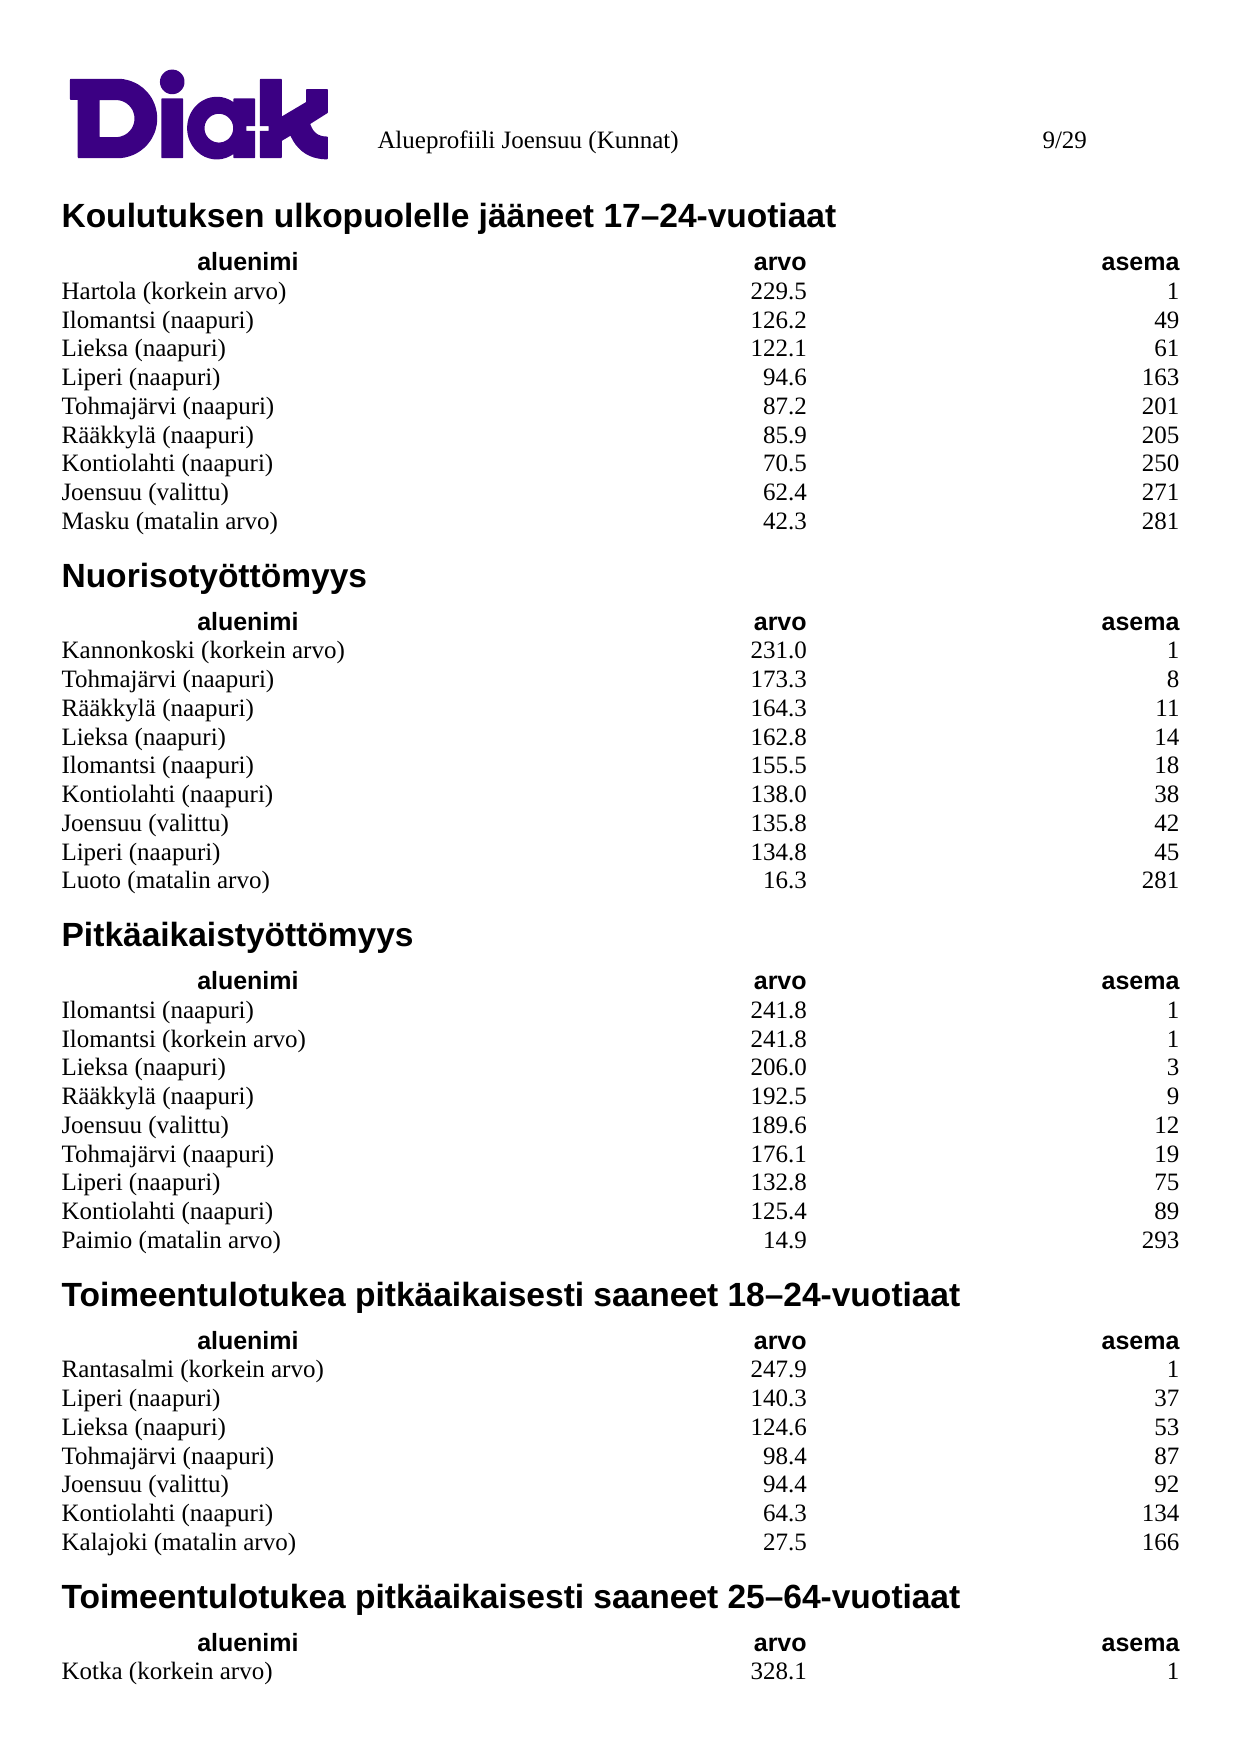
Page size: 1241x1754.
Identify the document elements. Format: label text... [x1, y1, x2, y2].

table_cell 12 [806, 1110, 1179, 1139]
table_cell 229.5 [434, 276, 806, 305]
table_cell 8 [806, 664, 1179, 693]
table_cell 135.8 [434, 808, 806, 837]
table_cell Ilomantsi (korkein arvo) [61, 1024, 434, 1052]
subtitle Pitkäaikaistyöttömyys [61, 915, 1179, 954]
table_cell Ilomantsi (naapuri) [61, 305, 434, 333]
table_cell Kotka (korkein arvo) [61, 1656, 434, 1685]
table_cell 27.5 [434, 1527, 806, 1556]
table_header aluenimi [61, 966, 434, 995]
table_header aluenimi [61, 607, 434, 636]
table_cell 247.9 [434, 1355, 806, 1383]
table_cell Rääkkylä (naapuri) [61, 693, 434, 722]
table_cell Lieksa (naapuri) [61, 334, 434, 362]
table_cell 140.3 [434, 1383, 806, 1412]
table_cell Rääkkylä (naapuri) [61, 420, 434, 448]
table_header asema [806, 607, 1179, 636]
table_cell 87.2 [434, 391, 806, 420]
table_cell 18 [806, 751, 1179, 779]
table_cell 1 [806, 276, 1179, 305]
table_cell 70.5 [434, 449, 806, 477]
table_cell 122.1 [434, 334, 806, 362]
table_cell Ilomantsi (naapuri) [61, 751, 434, 779]
table_cell Liperi (naapuri) [61, 1168, 434, 1196]
table_cell Ilomantsi (naapuri) [61, 995, 434, 1024]
table_cell 87 [806, 1441, 1179, 1469]
table_cell 1 [806, 1656, 1179, 1685]
table_cell 53 [806, 1412, 1179, 1441]
table_cell Liperi (naapuri) [61, 837, 434, 866]
table_cell Joensuu (valittu) [61, 477, 434, 506]
table_cell Joensuu (valittu) [61, 1110, 434, 1139]
table_cell 241.8 [434, 995, 806, 1024]
table_cell 1 [806, 1024, 1179, 1052]
table_header aluenimi [61, 247, 434, 276]
table_cell 134.8 [434, 837, 806, 866]
table_cell 14 [806, 722, 1179, 751]
table_cell 37 [806, 1383, 1179, 1412]
table_cell Kontiolahti (naapuri) [61, 449, 434, 477]
table_cell 75 [806, 1168, 1179, 1196]
table_header aluenimi [61, 1326, 434, 1354]
table_cell 64.3 [434, 1498, 806, 1527]
table_cell 19 [806, 1139, 1179, 1167]
table_cell 94.6 [434, 362, 806, 391]
table_cell Rantasalmi (korkein arvo) [61, 1355, 434, 1383]
table_cell 14.9 [434, 1225, 806, 1254]
table_cell 132.8 [434, 1168, 806, 1196]
table_cell 281 [806, 866, 1179, 894]
table_cell Kontiolahti (naapuri) [61, 1196, 434, 1225]
table_cell 62.4 [434, 477, 806, 506]
table_header arvo [434, 1326, 806, 1354]
table_cell 176.1 [434, 1139, 806, 1167]
table_cell 98.4 [434, 1441, 806, 1469]
subtitle Koulutuksen ulkopuolelle jääneet 17–24-vuotiaat [61, 196, 1179, 235]
table_cell 281 [806, 506, 1179, 535]
table_cell Tohmajärvi (naapuri) [61, 1139, 434, 1167]
table_cell 49 [806, 305, 1179, 333]
table_cell Hartola (korkein arvo) [61, 276, 434, 305]
table_header arvo [434, 966, 806, 995]
table_cell 328.1 [434, 1656, 806, 1685]
table_cell 241.8 [434, 1024, 806, 1052]
table_cell Masku (matalin arvo) [61, 506, 434, 535]
table_cell 61 [806, 334, 1179, 362]
table_cell Kontiolahti (naapuri) [61, 779, 434, 808]
table_header aluenimi [61, 1628, 434, 1656]
table_header asema [806, 966, 1179, 995]
table_cell 94.4 [434, 1470, 806, 1498]
table_cell Kalajoki (matalin arvo) [61, 1527, 434, 1556]
table_cell 162.8 [434, 722, 806, 751]
table_cell Liperi (naapuri) [61, 1383, 434, 1412]
table_cell 11 [806, 693, 1179, 722]
table_cell 16.3 [434, 866, 806, 894]
table_cell 164.3 [434, 693, 806, 722]
subtitle Toimeentulotukea pitkäaikaisesti saaneet 18–24-vuotiaat [61, 1274, 1179, 1313]
table_cell 189.6 [434, 1110, 806, 1139]
table_header arvo [434, 247, 806, 276]
table_header asema [806, 247, 1179, 276]
table_cell 250 [806, 449, 1179, 477]
table_cell Joensuu (valittu) [61, 1470, 434, 1498]
table_cell 138.0 [434, 779, 806, 808]
table_cell 155.5 [434, 751, 806, 779]
table_cell 45 [806, 837, 1179, 866]
table_cell 271 [806, 477, 1179, 506]
table_cell 124.6 [434, 1412, 806, 1441]
table_cell Luoto (matalin arvo) [61, 866, 434, 894]
table_cell 166 [806, 1527, 1179, 1556]
table_header asema [806, 1628, 1179, 1656]
table_cell 1 [806, 636, 1179, 664]
table_cell 126.2 [434, 305, 806, 333]
table_cell Tohmajärvi (naapuri) [61, 391, 434, 420]
subtitle Toimeentulotukea pitkäaikaisesti saaneet 25–64-vuotiaat [61, 1577, 1179, 1615]
table_cell 231.0 [434, 636, 806, 664]
table_cell Joensuu (valittu) [61, 808, 434, 837]
table_cell 85.9 [434, 420, 806, 448]
table_cell 192.5 [434, 1081, 806, 1110]
table_cell 42.3 [434, 506, 806, 535]
table_cell Lieksa (naapuri) [61, 722, 434, 751]
table_cell 42 [806, 808, 1179, 837]
table_header asema [806, 1326, 1179, 1354]
table_cell 205 [806, 420, 1179, 448]
table_cell 125.4 [434, 1196, 806, 1225]
table_cell Lieksa (naapuri) [61, 1412, 434, 1441]
table_cell Tohmajärvi (naapuri) [61, 664, 434, 693]
table_cell 38 [806, 779, 1179, 808]
table_cell 1 [806, 995, 1179, 1024]
table_header arvo [434, 607, 806, 636]
table_cell Paimio (matalin arvo) [61, 1225, 434, 1254]
subtitle Nuorisotyöttömyys [61, 556, 1179, 594]
table_cell 9 [806, 1081, 1179, 1110]
table_cell Rääkkylä (naapuri) [61, 1081, 434, 1110]
table_cell 173.3 [434, 664, 806, 693]
table_cell 92 [806, 1470, 1179, 1498]
table_cell 134 [806, 1498, 1179, 1527]
table_cell Liperi (naapuri) [61, 362, 434, 391]
table_cell 201 [806, 391, 1179, 420]
table_cell 163 [806, 362, 1179, 391]
table_cell Kannonkoski (korkein arvo) [61, 636, 434, 664]
table_cell Lieksa (naapuri) [61, 1053, 434, 1081]
table_header arvo [434, 1628, 806, 1656]
table_cell 206.0 [434, 1053, 806, 1081]
table_cell 3 [806, 1053, 1179, 1081]
table_cell Tohmajärvi (naapuri) [61, 1441, 434, 1469]
table_cell 1 [806, 1355, 1179, 1383]
table_cell Kontiolahti (naapuri) [61, 1498, 434, 1527]
table_cell 89 [806, 1196, 1179, 1225]
table_cell 293 [806, 1225, 1179, 1254]
